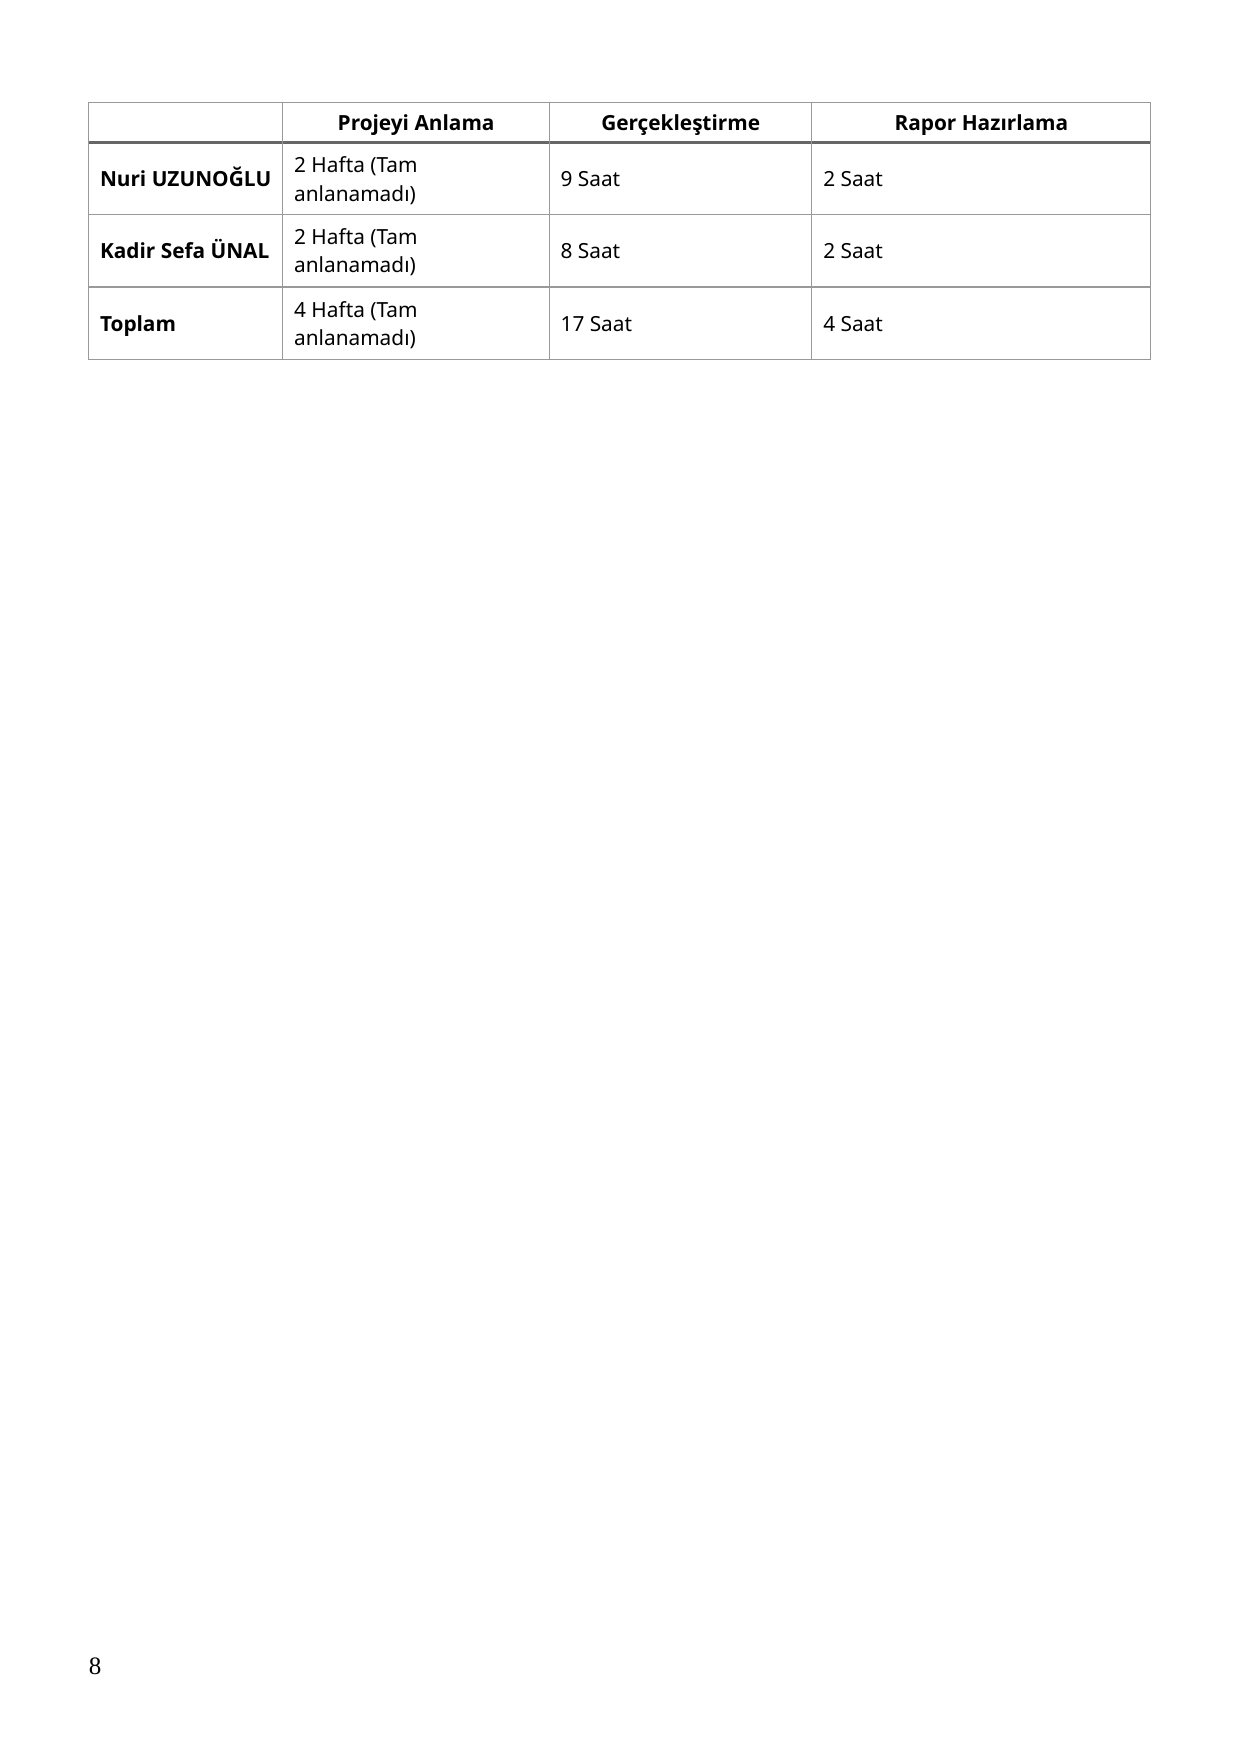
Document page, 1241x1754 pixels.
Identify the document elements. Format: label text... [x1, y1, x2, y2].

table_cell 2 Hafta (Tam anlanamadı) [283, 144, 549, 214]
table_cell 8 Saat [550, 215, 811, 286]
table_cell 4 Saat [812, 288, 1150, 359]
table_cell 4 Hafta (Tam anlanamadı) [283, 288, 549, 359]
table_cell 17 Saat [550, 288, 811, 359]
table_cell Toplam [89, 288, 282, 359]
table_cell Kadir Sefa ÜNAL [89, 215, 282, 286]
table_cell 2 Saat [812, 144, 1150, 214]
table_cell 2 Saat [812, 215, 1150, 286]
table_header Gerçekleştirme [550, 103, 811, 141]
table_cell Nuri UZUNOĞLU [89, 144, 282, 214]
table_header Rapor Hazırlama [812, 103, 1150, 141]
table_cell 2 Hafta (Tam anlanamadı) [283, 215, 549, 286]
table_header [89, 103, 282, 141]
table_header Projeyi Anlama [283, 103, 549, 141]
table_cell 9 Saat [550, 144, 811, 214]
